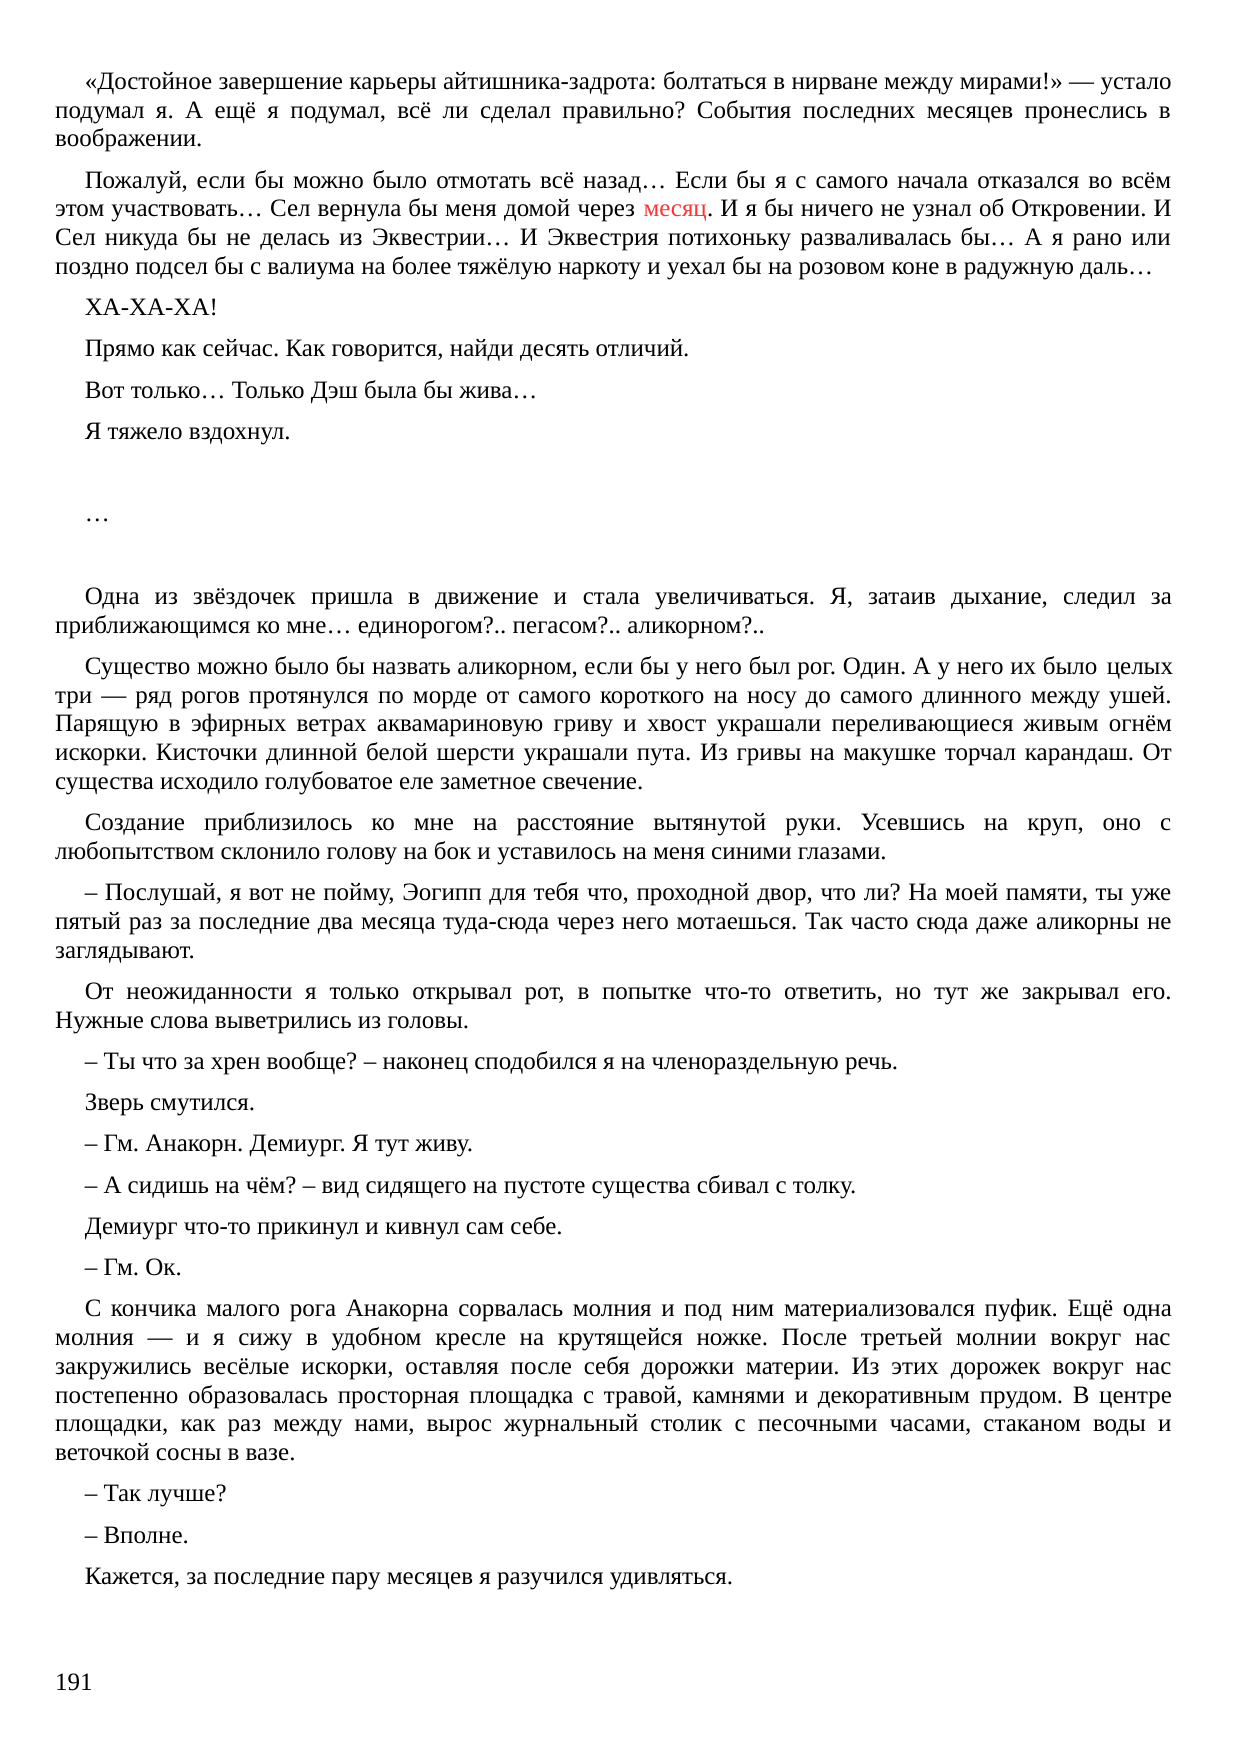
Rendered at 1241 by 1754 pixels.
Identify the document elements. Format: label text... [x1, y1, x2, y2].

text Пожалуй, если бы можно было отмотать всё назад… Если бы я с самого начала отказался во всём этом участвовать… Сел вернула бы меня домой через месяц. И я бы ничего не узнал об Откровении. И Сел никуда бы не делась из Эквестрии… И Эквестрия потихоньку разваливалась бы… А я рано или поздно подсел бы с валиума на более тяжёлую наркоту и уехал бы на розовом коне в радужную даль… [55, 165, 1173, 280]
text Создание приблизилось ко мне на расстояние вытянутой руки. Усевшись на круп, оно с любопытством склонило голову на бок и уставилось на меня синими глазами. [55, 807, 1173, 865]
text Прямо как сейчас. Как говорится, найди десять отличий. [55, 333, 1173, 362]
text Вот только… Только Дэш была бы жива… [55, 375, 1173, 403]
text – Ты что за хрен вообще? – наконец сподобился я на членораздельную речь. [55, 1046, 1173, 1075]
text Кажется, за последние пару месяцев я разучился удивляться. [55, 1561, 1173, 1590]
text – Вполне. [55, 1520, 1173, 1548]
text – А сидишь на чём? – вид сидящего на пустоте существа сбивал с толку. [55, 1170, 1173, 1198]
text «Достойное завершение карьеры айтишника-задрота: болтаться в нирване между мирами!» — устало подумал я. А ещё я подумал, всё ли сделал правильно? События последних месяцев пронеслись в воображении. [55, 66, 1173, 152]
text Демиург что-то прикинул и кивнул сам себе. [55, 1211, 1173, 1240]
text Зверь смутился. [55, 1087, 1173, 1116]
text – Гм. Анакорн. Демиург. Я тут живу. [55, 1128, 1173, 1157]
text Существо можно было бы назвать аликорном, если бы у него был рог. Один. А у него их было целых три — ряд рогов протянулся по морде от самого короткого на носу до самого длинного между ушей. Парящую в эфирных ветрах аквамариновую гриву и хвост украшали переливающиеся живым огнём искорки. Кисточки длинной белой шерсти украшали пута. Из гривы на макушке торчал карандаш. От существа исходило голубоватое еле заметное свечение. [55, 651, 1173, 795]
text С кончика малого рога Анакорна сорвалась молния и под ним материализовался пуфик. Ещё одна молния — и я сижу в удобном кресле на крутящейся ножке. После третьей молнии вокруг нас закружились весёлые искорки, оставляя после себя дорожки материи. Из этих дорожек вокруг нас постепенно образовалась просторная площадка с травой, камнями и декоративным прудом. В центре площадки, как раз между нами, вырос журнальный столик с песочными часами, стаканом воды и веточкой сосны в вазе. [55, 1293, 1173, 1466]
text Я тяжело вздохнул. [55, 416, 1173, 445]
text От неожиданности я только открывал рот, в попытке что-то ответить, но тут же закрывал его. Нужные слова выветрились из головы. [55, 976, 1173, 1033]
text … [55, 498, 1173, 527]
text Одна из звёздочек пришла в движение и стала увеличиваться. Я, затаив дыхание, следил за приближающимся ко мне… единорогом?.. пегасом?.. аликорном?.. [55, 581, 1173, 638]
text – Послушай, я вот не пойму, Эогипп для тебя что, проходной двор, что ли? На моей памяти, ты уже пятый раз за последние два месяца туда-сюда через него мотаешься. Так часто сюда даже аликорны не заглядывают. [55, 877, 1173, 963]
text – Так лучше? [55, 1478, 1173, 1507]
text – Гм. Ок. [55, 1252, 1173, 1281]
text ХА-ХА-ХА! [55, 292, 1173, 321]
